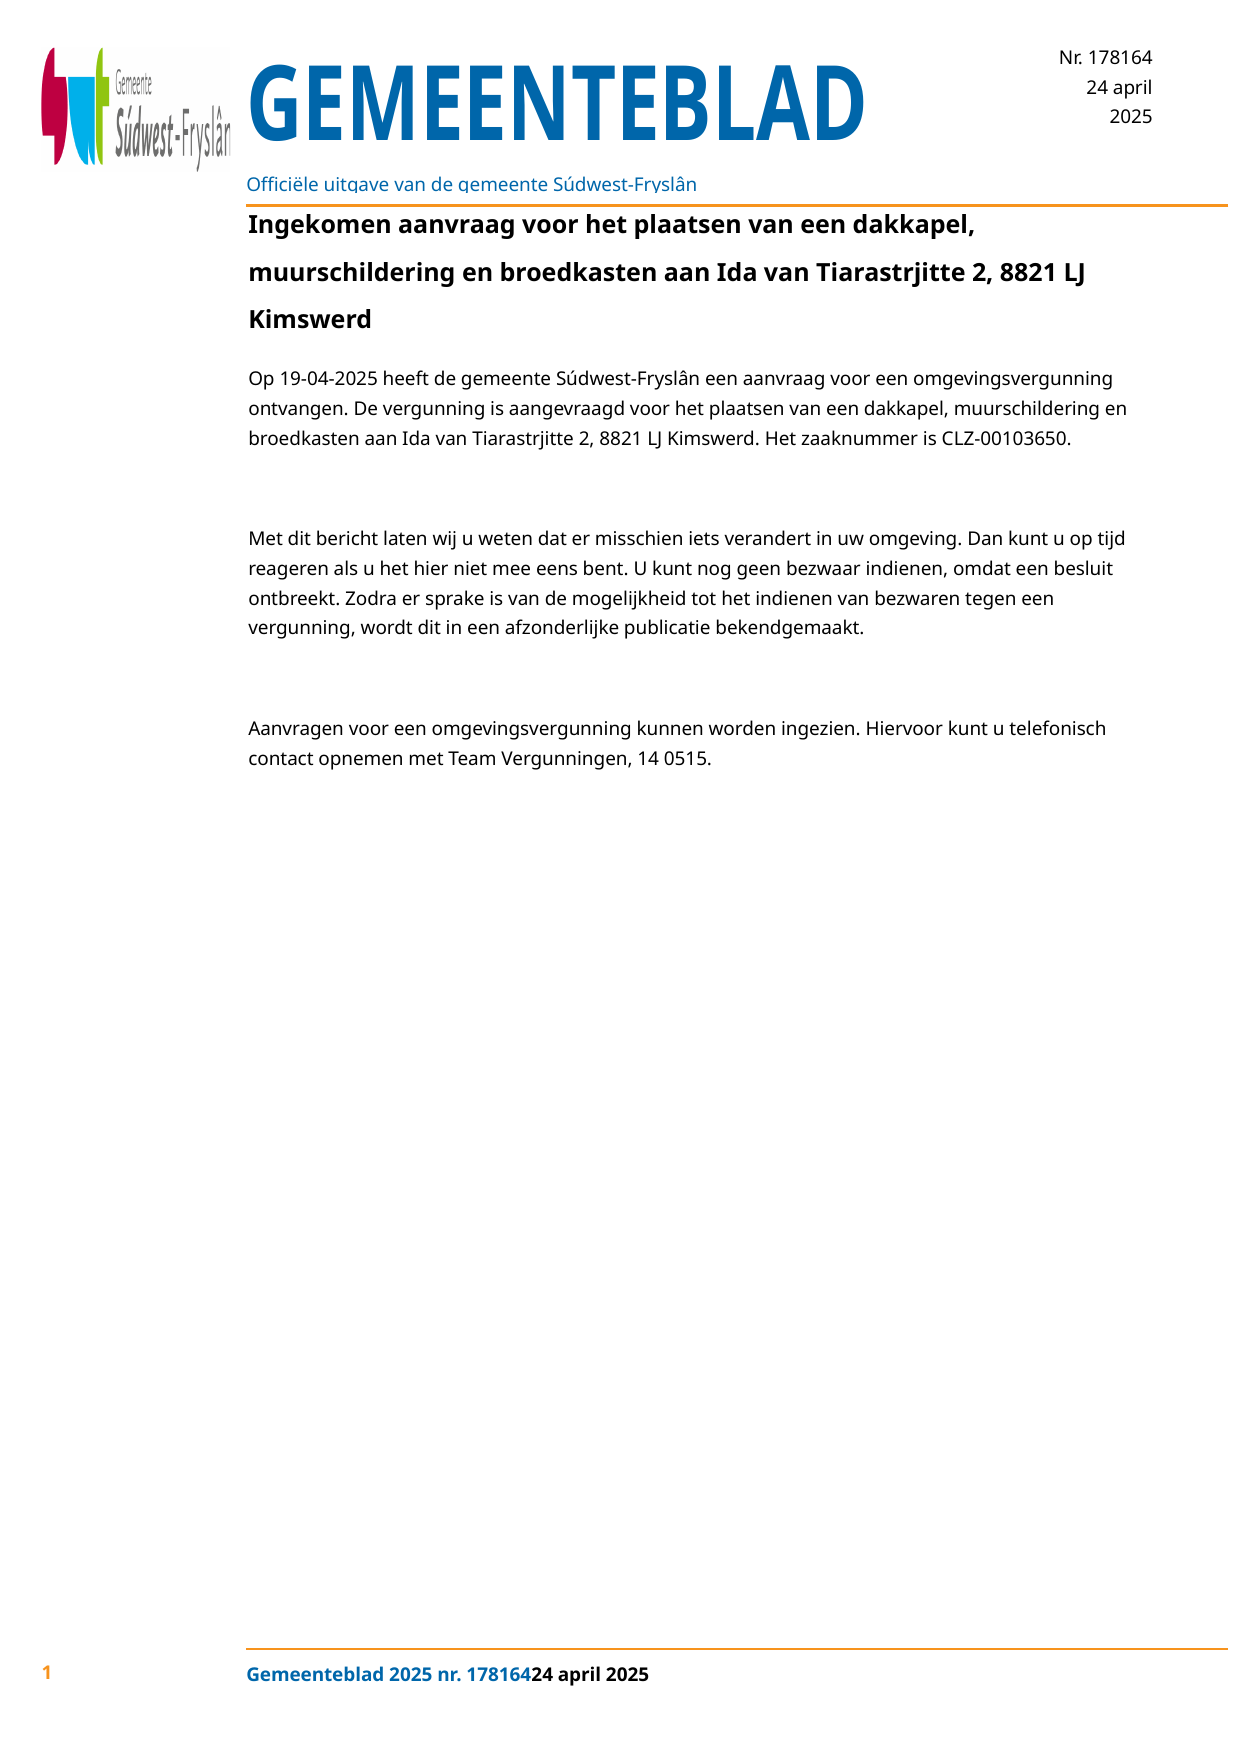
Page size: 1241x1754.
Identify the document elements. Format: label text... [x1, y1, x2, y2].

text Aanvragen voor een omgevingsvergunning kunnen worden ingezien. Hiervoor kunt u telefonisch contact opnemen met Team Vergunningen, 14 0515. [248, 715, 1152, 770]
text Op 19-04-2025 heeft de gemeente Súdwest-Fryslân een aanvraag voor een omgevingsvergunning ontvangen. De vergunning is aangevraagd voor het plaatsen van een dakkapel, muurschildering en broedkasten aan Ida van Tiarastrjitte 2, 8821 LJ Kimswerd. Het zaaknummer is CLZ-00103650. [248, 366, 1152, 450]
text Met dit bericht laten wij u weten dat er misschien iets verandert in uw omgeving. Dan kunt u op tijd reageren als u het hier niet mee eens bent. U kunt nog geen bezwaar indienen, omdat een besluit ontbreekt. Zodra er sprake is van de mogelijkheid tot het indienen van bezwaren tegen een vergunning, wordt dit in een afzonderlijke publicatie bekendgemaakt. [248, 526, 1152, 640]
text Ingekomen aanvraag voor het plaatsen van een dakkapel, muurschildering en broedkasten aan Ida van Tiarastrjitte 2, 8821 LJ Kimswerd [248, 207, 1152, 336]
picture [41, 47, 231, 172]
